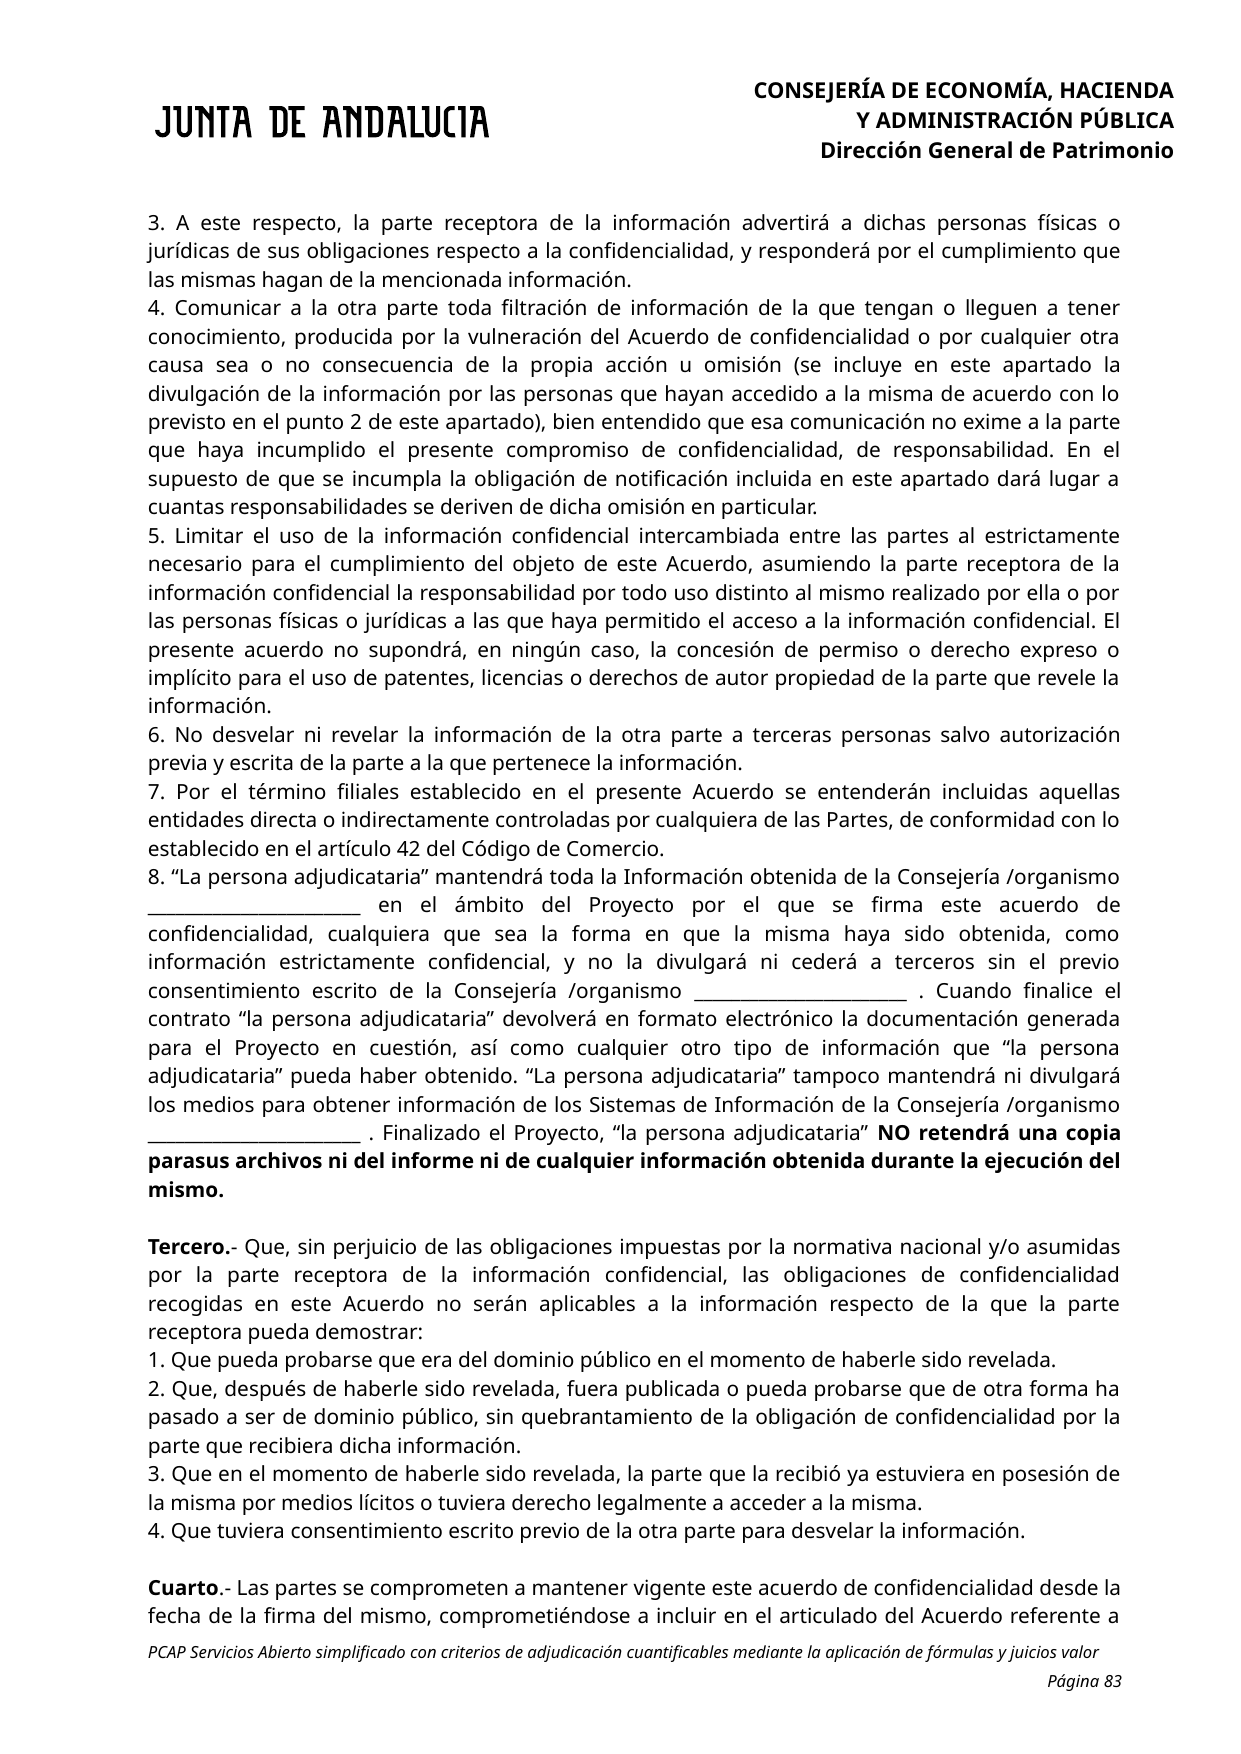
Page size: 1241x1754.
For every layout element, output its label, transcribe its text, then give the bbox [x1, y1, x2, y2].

text 3. Que en el momento de haberle sido revelada, la parte que la recibió ya estuviera en posesión de la misma por medios lícitos o tuviera derecho legalmente a acceder a la misma. [148, 1459, 1122, 1516]
text 4. Que tuviera consentimiento escrito previo de la otra parte para desvelar la información. [148, 1516, 1122, 1545]
text Cuarto.- Las partes se comprometen a mantener vigente este acuerdo de confidencialidad desde la fecha de la firma del mismo, comprometiéndose a incluir en el articulado del Acuerdo referente a [148, 1573, 1122, 1630]
text 5. Limitar el uso de la información confidencial intercambiada entre las partes al estrictamente necesario para el cumplimiento del objeto de este Acuerdo, asumiendo la parte receptora de la información confidencial la responsabilidad por todo uso distinto al mismo realizado por ella o por las personas físicas o jurídicas a las que haya permitido el acceso a la información confidencial. El presente acuerdo no supondrá, en ningún caso, la concesión de permiso o derecho expreso o implícito para el uso de patentes, licencias o derechos de autor propiedad de la parte que revele la información. [148, 521, 1122, 720]
text 7. Por el término filiales establecido en el presente Acuerdo se entenderán incluidas aquellas entidades directa o indirectamente controladas por cualquiera de las Partes, de conformidad con lo establecido en el artículo 42 del Código de Comercio. [148, 777, 1122, 862]
text 4. Comunicar a la otra parte toda filtración de información de la que tengan o lleguen a tener conocimiento, producida por la vulneración del Acuerdo de confidencialidad o por cualquier otra causa sea o no consecuencia de la propia acción u omisión (se incluye en este apartado la divulgación de la información por las personas que hayan accedido a la misma de acuerdo con lo previsto en el punto 2 de este apartado), bien entendido que esa comunicación no exime a la parte que haya incumplido el presente compromiso de confidencialidad, de responsabilidad. En el supuesto de que se incumpla la obligación de notificación incluida en este apartado dará lugar a cuantas responsabilidades se deriven de dicha omisión en particular. [148, 293, 1122, 521]
text Tercero.- Que, sin perjuicio de las obligaciones impuestas por la normativa nacional y/o asumidas por la parte receptora de la información confidencial, las obligaciones de confidencialidad recogidas en este Acuerdo no serán aplicables a la información respecto de la que la parte receptora pueda demostrar: [148, 1232, 1122, 1346]
text 2. Que, después de haberle sido revelada, fuera publicada o pueda probarse que de otra forma ha pasado a ser de dominio público, sin quebrantamiento de la obligación de confidencialidad por la parte que recibiera dicha información. [148, 1374, 1122, 1459]
text 8. “La persona adjudicataria” mantendrá toda la Información obtenida de la Consejería /organismo _______________________ en el ámbito del Proyecto por el que se firma este acuerdo de confidencialidad, cualquiera que sea la forma en que la misma haya sido obtenida, como información estrictamente confidencial, y no la divulgará ni cederá a terceros sin el previo consentimiento escrito de la Consejería /organismo _______________________ . Cuando finalice el contrato “la persona adjudicataria” devolverá en formato electrónico la documentación generada para el Proyecto en cuestión, así como cualquier otro tipo de información que “la persona adjudicataria” pueda haber obtenido. “La persona adjudicataria” tampoco mantendrá ni divulgará los medios para obtener información de los Sistemas de Información de la Consejería /organismo _______________________ . Finalizado el Proyecto, “la persona adjudicataria” NO retendrá una copia parasus archivos ni del informe ni de cualquier información obtenida durante la ejecución del mismo. [148, 862, 1122, 1203]
text 6. No desvelar ni revelar la información de la otra parte a terceras personas salvo autorización previa y escrita de la parte a la que pertenece la información. [148, 720, 1122, 777]
text 3. A este respecto, la parte receptora de la información advertirá a dichas personas físicas o jurídicas de sus obligaciones respecto a la confidencialidad, y responderá por el cumplimiento que las mismas hagan de la mencionada información. [148, 208, 1122, 293]
text 1. Que pueda probarse que era del dominio público en el momento de haberle sido revelada. [148, 1346, 1122, 1374]
